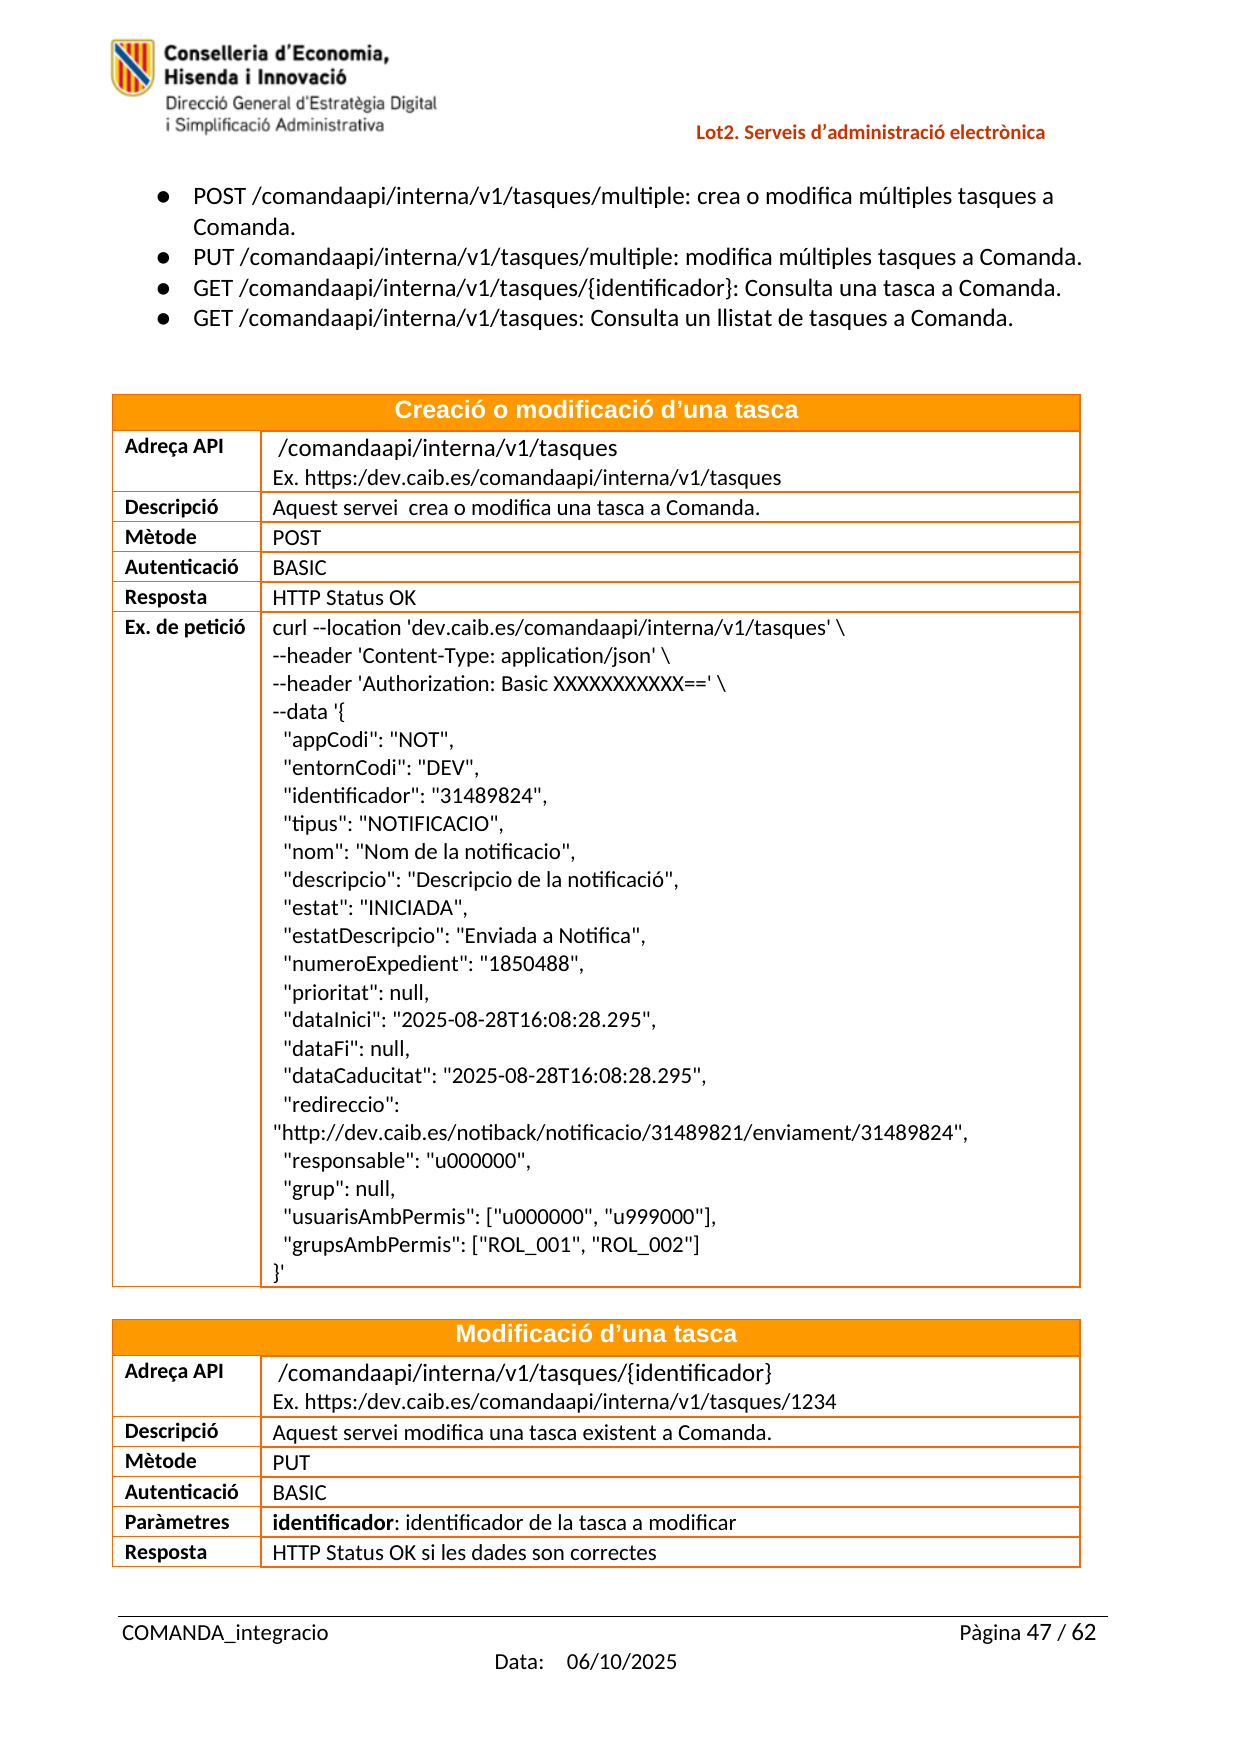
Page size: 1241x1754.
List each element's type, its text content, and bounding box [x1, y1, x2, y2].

table_cell Descripció [113, 1417, 260, 1446]
table_cell Adreça API [113, 1356, 260, 1416]
list PUT /comandaapi/interna/v1/tasques/multiple: modifica múltiples tasques a Comanda. [156, 241, 1122, 272]
table_cell Ex. de petició [113, 612, 260, 1286]
table_cell Mètode [113, 1447, 260, 1476]
table_cell BASIC [262, 553, 1079, 581]
table_cell curl --location 'dev.caib.es/comandaapi/interna/v1/tasques' \ --header 'Content-Type: application/json' \ --header 'Authorization: Basic XXXXXXXXXXX==' \ --data '{ "appCodi": "NOT", "entornCodi": "DEV", "identificador": "31489824", "tipus": "NOTIFICACIO", "nom": "Nom de la notificacio", "descripcio": "Descripcio de la notificació", "estat": "INICIADA", "estatDescripcio": "Enviada a Notifica", "numeroExpedient": "1850488", "prioritat": null, "dataInici": "2025-08-28T16:08:28.295", "dataFi": null, "dataCaducitat": "2025-08-28T16:08:28.295", "redireccio": "http://dev.caib.es/notiback/notificacio/31489821/enviament/31489824", "responsable": "u000000", "grup": null, "usuarisAmbPermis": ["u000000", "u999000"], "grupsAmbPermis": ["ROL_001", "ROL_002"] }' [262, 613, 1079, 1286]
picture [100, 26, 467, 156]
table_cell BASIC [262, 1478, 1079, 1506]
table_cell Autenticació [113, 552, 260, 581]
table_cell /comandaapi/interna/v1/tasques Ex. https:/dev.caib.es/comandaapi/interna/v1/tasques [262, 432, 1079, 491]
table_header Modificació d’una tasca [113, 1320, 1079, 1355]
table_cell Descripció [113, 492, 260, 521]
table_cell Aquest servei modifica una tasca existent a Comanda. [262, 1418, 1079, 1446]
table_cell Aquest servei crea o modifica una tasca a Comanda. [262, 493, 1079, 521]
table_cell Resposta [113, 1537, 260, 1566]
list POST /comandaapi/interna/v1/tasques/multiple: crea o modifica múltiples tasques a Comanda. [156, 180, 1122, 241]
table_cell /comandaapi/interna/v1/tasques/{identificador} Ex. https:/dev.caib.es/comandaapi/interna/v1/tasques/1234 [262, 1357, 1079, 1416]
table_cell Paràmetres [113, 1507, 260, 1536]
table_cell PUT [262, 1448, 1079, 1476]
table_cell HTTP Status OK si les dades son correctes [262, 1538, 1079, 1566]
table_cell Autenticació [113, 1477, 260, 1506]
table_cell Adreça API [113, 431, 260, 491]
list GET /comandaapi/interna/v1/tasques: Consulta un llistat de tasques a Comanda. [156, 302, 1122, 333]
list GET /comandaapi/interna/v1/tasques/{identificador}: Consulta una tasca a Comanda. [156, 272, 1122, 302]
table_cell HTTP Status OK [262, 583, 1079, 611]
table_cell identificador: identificador de la tasca a modificar [262, 1508, 1079, 1536]
table_header Creació o modificació d’una tasca [113, 395, 1079, 430]
table_cell Mètode [113, 522, 260, 551]
table_cell POST [262, 523, 1079, 551]
table_cell Resposta [113, 582, 260, 611]
